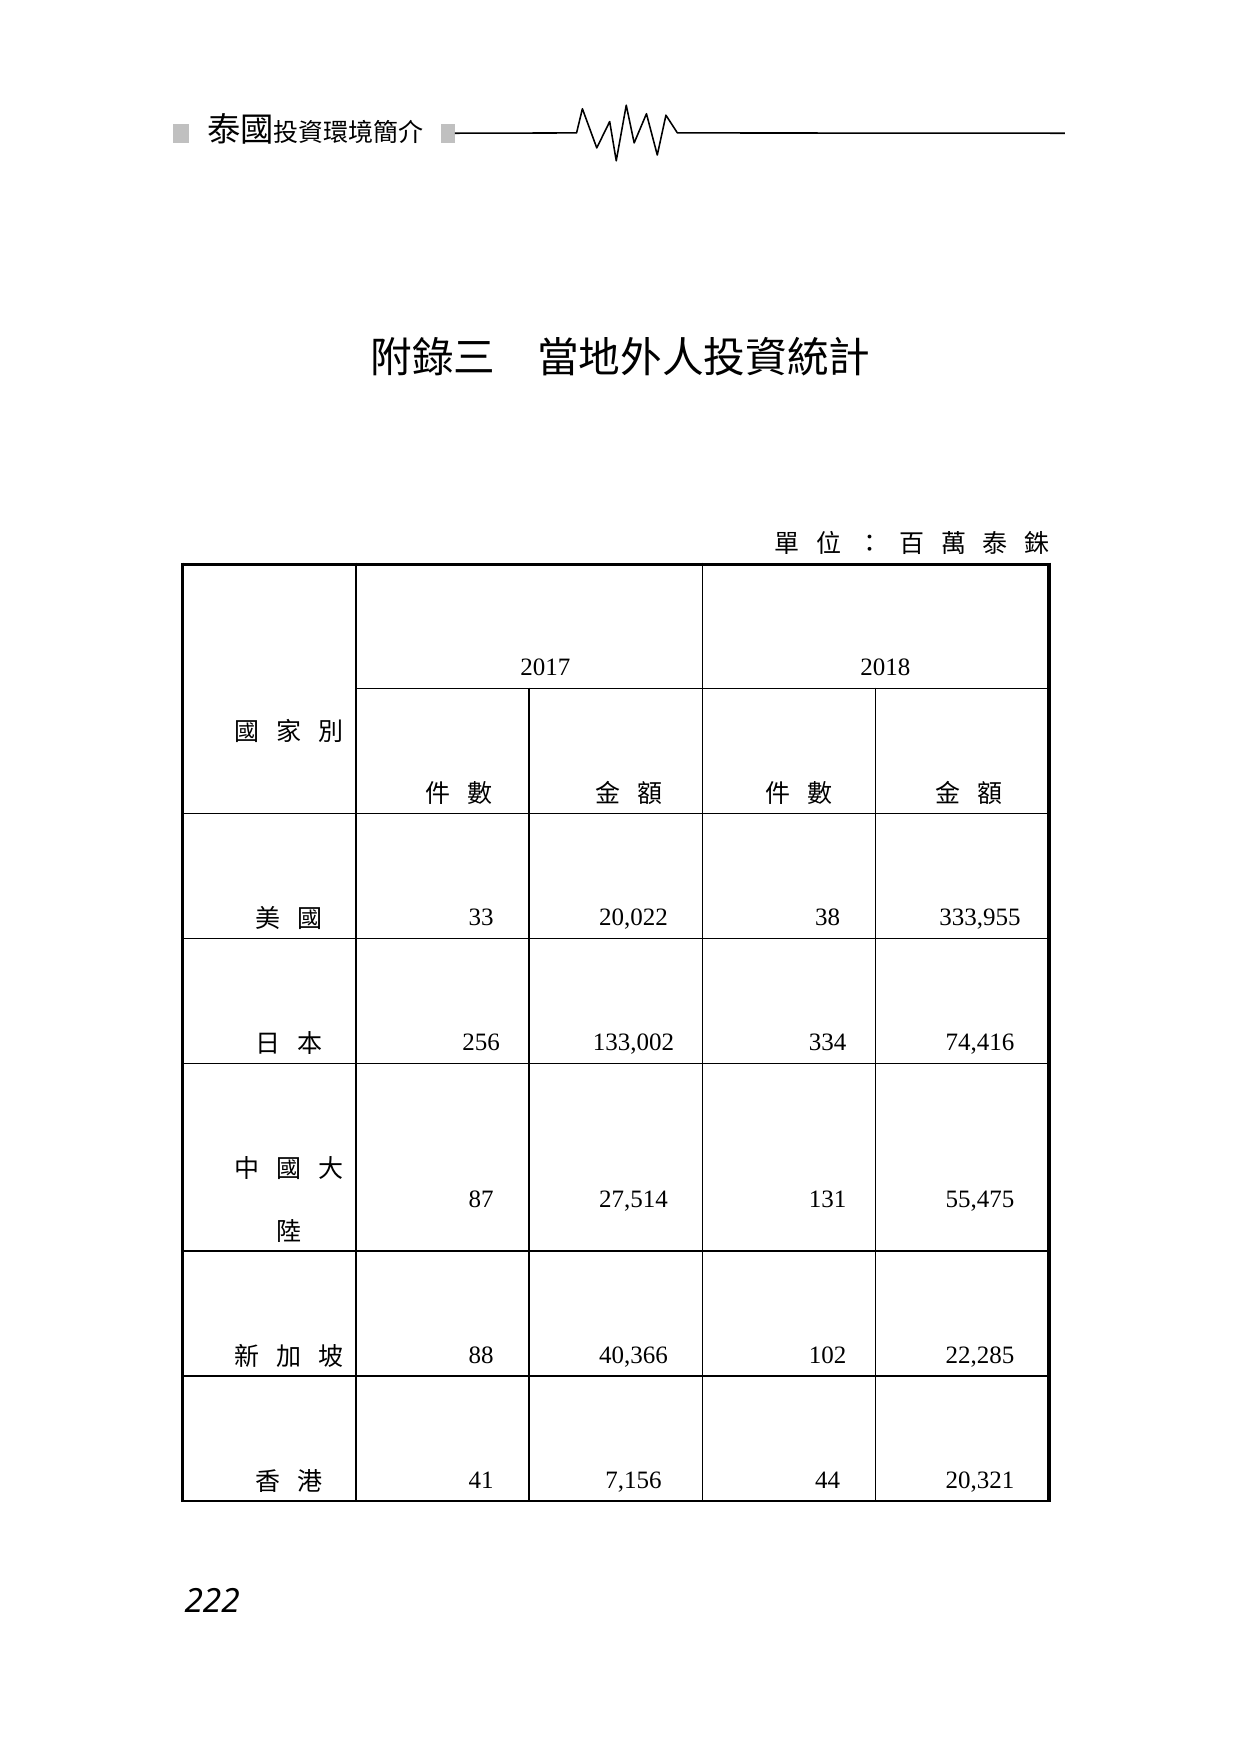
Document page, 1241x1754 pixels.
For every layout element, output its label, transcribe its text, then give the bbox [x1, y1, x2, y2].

text 單位：百萬泰銖 [183, 500, 1058, 563]
table_cell 87 [357, 1064, 528, 1250]
table_cell 20,321 [876, 1377, 1047, 1500]
table_cell 22,285 [876, 1252, 1047, 1375]
table_cell 333,955 [876, 814, 1047, 938]
table_cell 新加坡 [184, 1252, 355, 1375]
table_cell 74,416 [876, 939, 1047, 1063]
table_cell 金額 [876, 689, 1047, 813]
table_cell [1051, 1250, 1058, 1375]
table_cell 55,475 [876, 1064, 1047, 1250]
table_header 2018 [703, 566, 1047, 688]
text 附錄三 當地外人投資統計 [183, 313, 1058, 375]
table_header 2017 [357, 566, 702, 688]
table_cell 44 [703, 1377, 875, 1500]
table_cell 102 [703, 1252, 875, 1375]
table_cell 日本 [184, 939, 355, 1063]
table_cell 金額 [530, 689, 702, 813]
table_cell 88 [357, 1252, 528, 1375]
table_cell 香港 [184, 1377, 355, 1500]
table_cell 27,514 [530, 1064, 702, 1250]
table_cell 38 [703, 814, 875, 938]
table_cell 33 [357, 814, 528, 938]
table_header 國家別 [184, 566, 355, 813]
table_cell 40,366 [530, 1252, 702, 1375]
table_cell 131 [703, 1064, 875, 1250]
table_cell 133,002 [530, 939, 702, 1063]
table_cell [1051, 813, 1058, 938]
table_cell 256 [357, 939, 528, 1063]
table_cell 20,022 [530, 814, 702, 938]
table_cell [1051, 1063, 1058, 1250]
table_cell [1051, 688, 1058, 813]
table_cell 件數 [357, 689, 528, 813]
table_cell 件數 [703, 689, 875, 813]
table_cell 334 [703, 939, 875, 1063]
table_cell 7,156 [530, 1377, 702, 1500]
table_cell 中國大陸 [184, 1064, 355, 1250]
table_cell [1051, 1375, 1058, 1500]
table_cell 41 [357, 1377, 528, 1500]
table_header [1051, 563, 1058, 688]
table_cell [1051, 938, 1058, 1063]
table_cell 美國 [184, 814, 355, 938]
